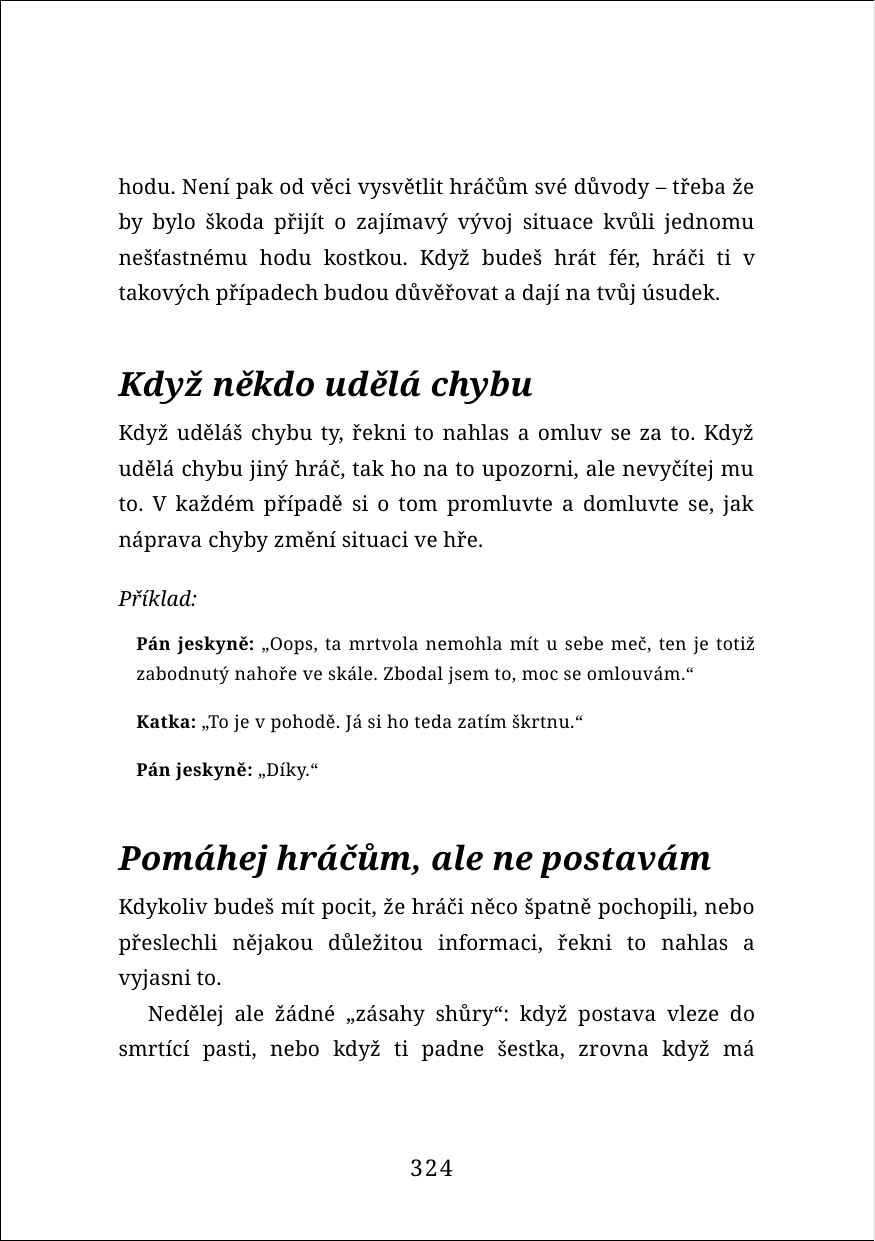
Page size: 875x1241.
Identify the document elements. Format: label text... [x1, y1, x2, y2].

text Katka: „To je v pohodě. Já si ho teda zatím škrtnu.“ [136, 709, 756, 734]
text Když uděláš chybu ty, řekni to nahlas a omluv se za to. Když udělá chybu jiný hráč, tak ho na to upozorni, ale nevyčítej mu to. V každém případě si o tom promluvte a domluvte se, jak náprava chyby změní situaci ve hře. [118, 418, 756, 553]
text Pán jeskyně: „Oops, ta mrtvola nemohla mít u sebe meč, ten je totiž zabodnutý nahoře ve skále. Zbodal jsem to, moc se omlouvám.“ [136, 631, 756, 686]
text Příklad: [118, 584, 756, 612]
text Kdykoliv budeš mít pocit, že hráči něco špatně pochopili, nebo přeslechli nějakou důležitou informaci, řekni to nahlas a vyjasni to. Nedělej ale žádné „zásahy shůry“: když postava vleze do smrtící pasti, nebo když ti padne šestka, zrovna když má [118, 892, 756, 1063]
subtitle Když někdo udělá chybu [118, 361, 756, 407]
text hodu. Není pak od věci vysvětlit hráčům své důvody – třeba že by bylo škoda přijít o zajímavý vývoj situace kvůli jednomu nešťastnému hodu kostkou. Když budeš hrát fér, hráči ti v takových případech budou důvěřovat a dají na tvůj úsudek. [118, 172, 756, 307]
subtitle Pomáhej hráčům, ale ne postavám [118, 835, 756, 880]
text Pán jeskyně: „Díky.“ [136, 757, 756, 782]
